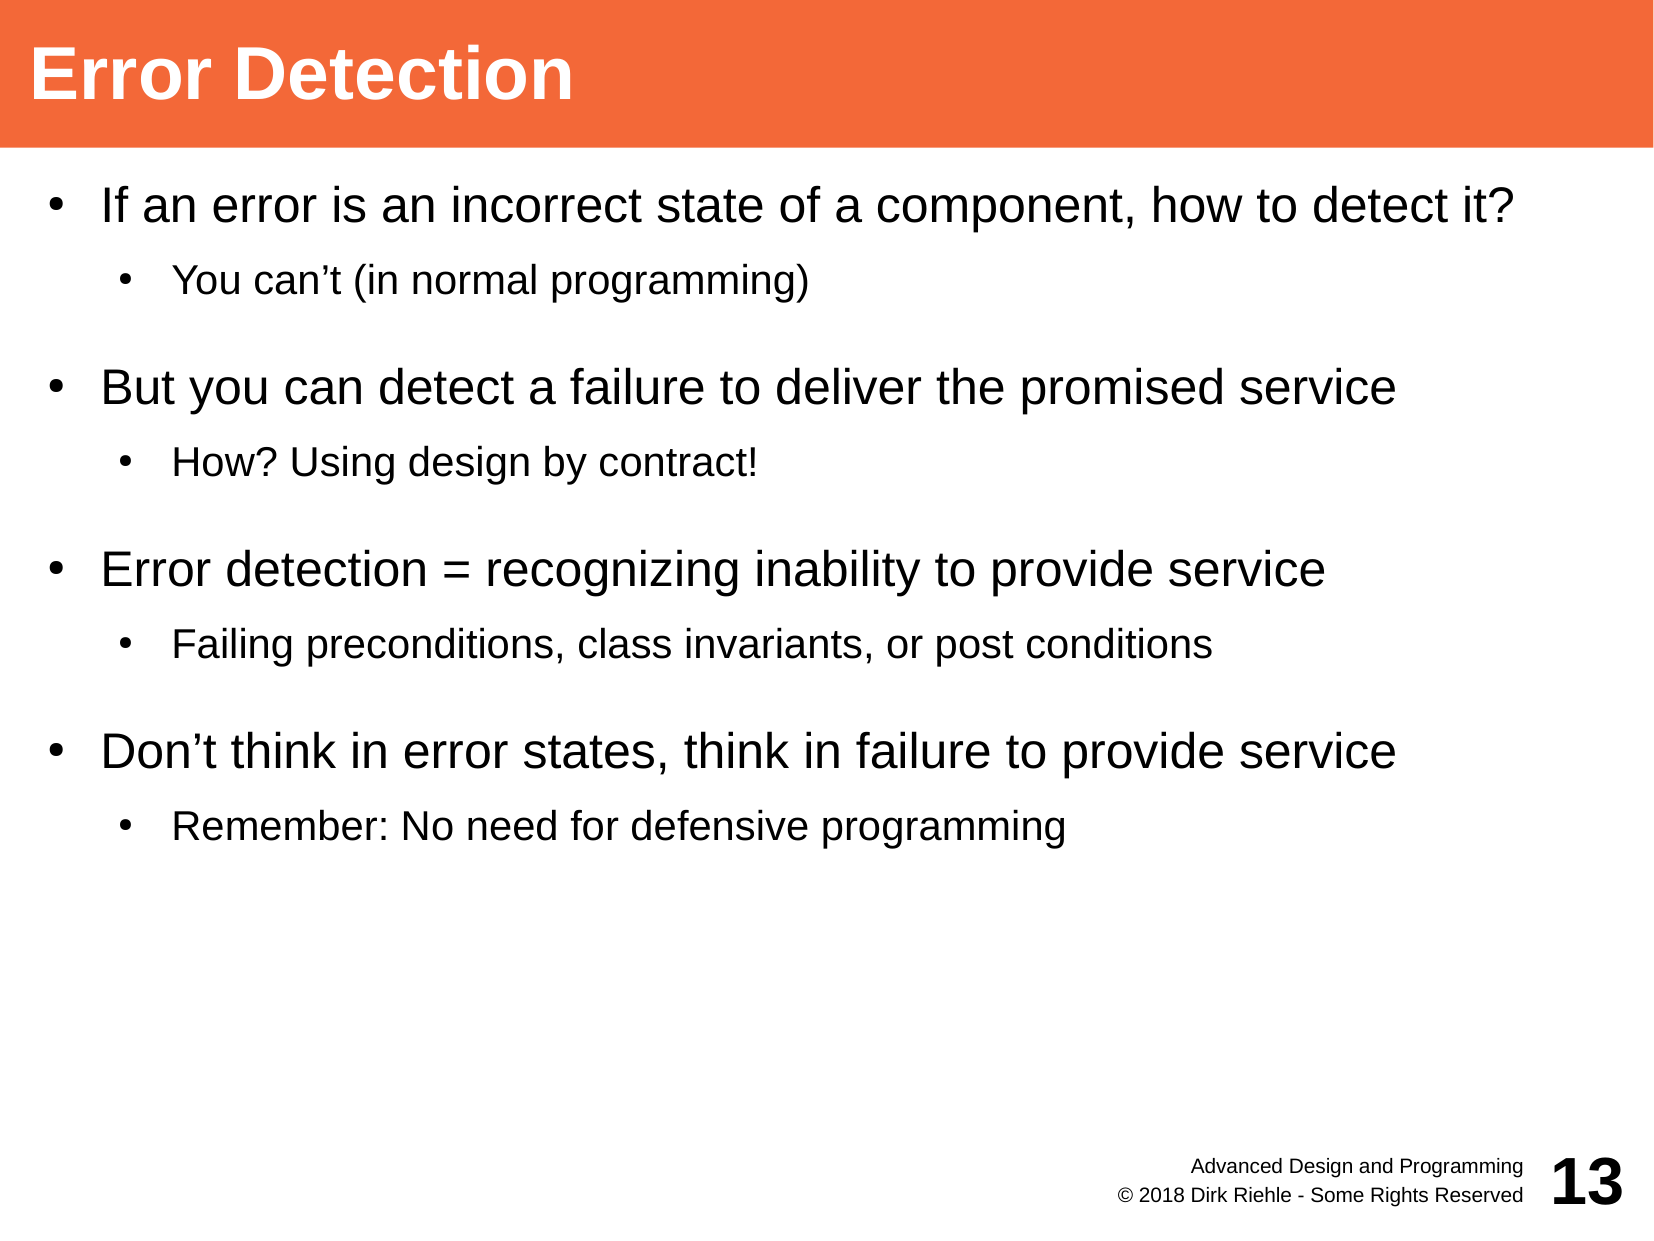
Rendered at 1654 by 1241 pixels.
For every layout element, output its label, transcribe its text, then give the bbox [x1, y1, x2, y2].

title Error Detection [0, 0, 1654, 148]
list If an error is an incorrect state of a component, how to detect it? You can’t (in normal programming) But you can detect a failure to deliver the promised service How? Using design by contract! Error detection = recognizing inability to provide service Failing preconditions, class invariants, or post conditions Don’t think in error states, think in failure to provide service Remember: No need for defensive programming [29, 177, 1625, 1063]
